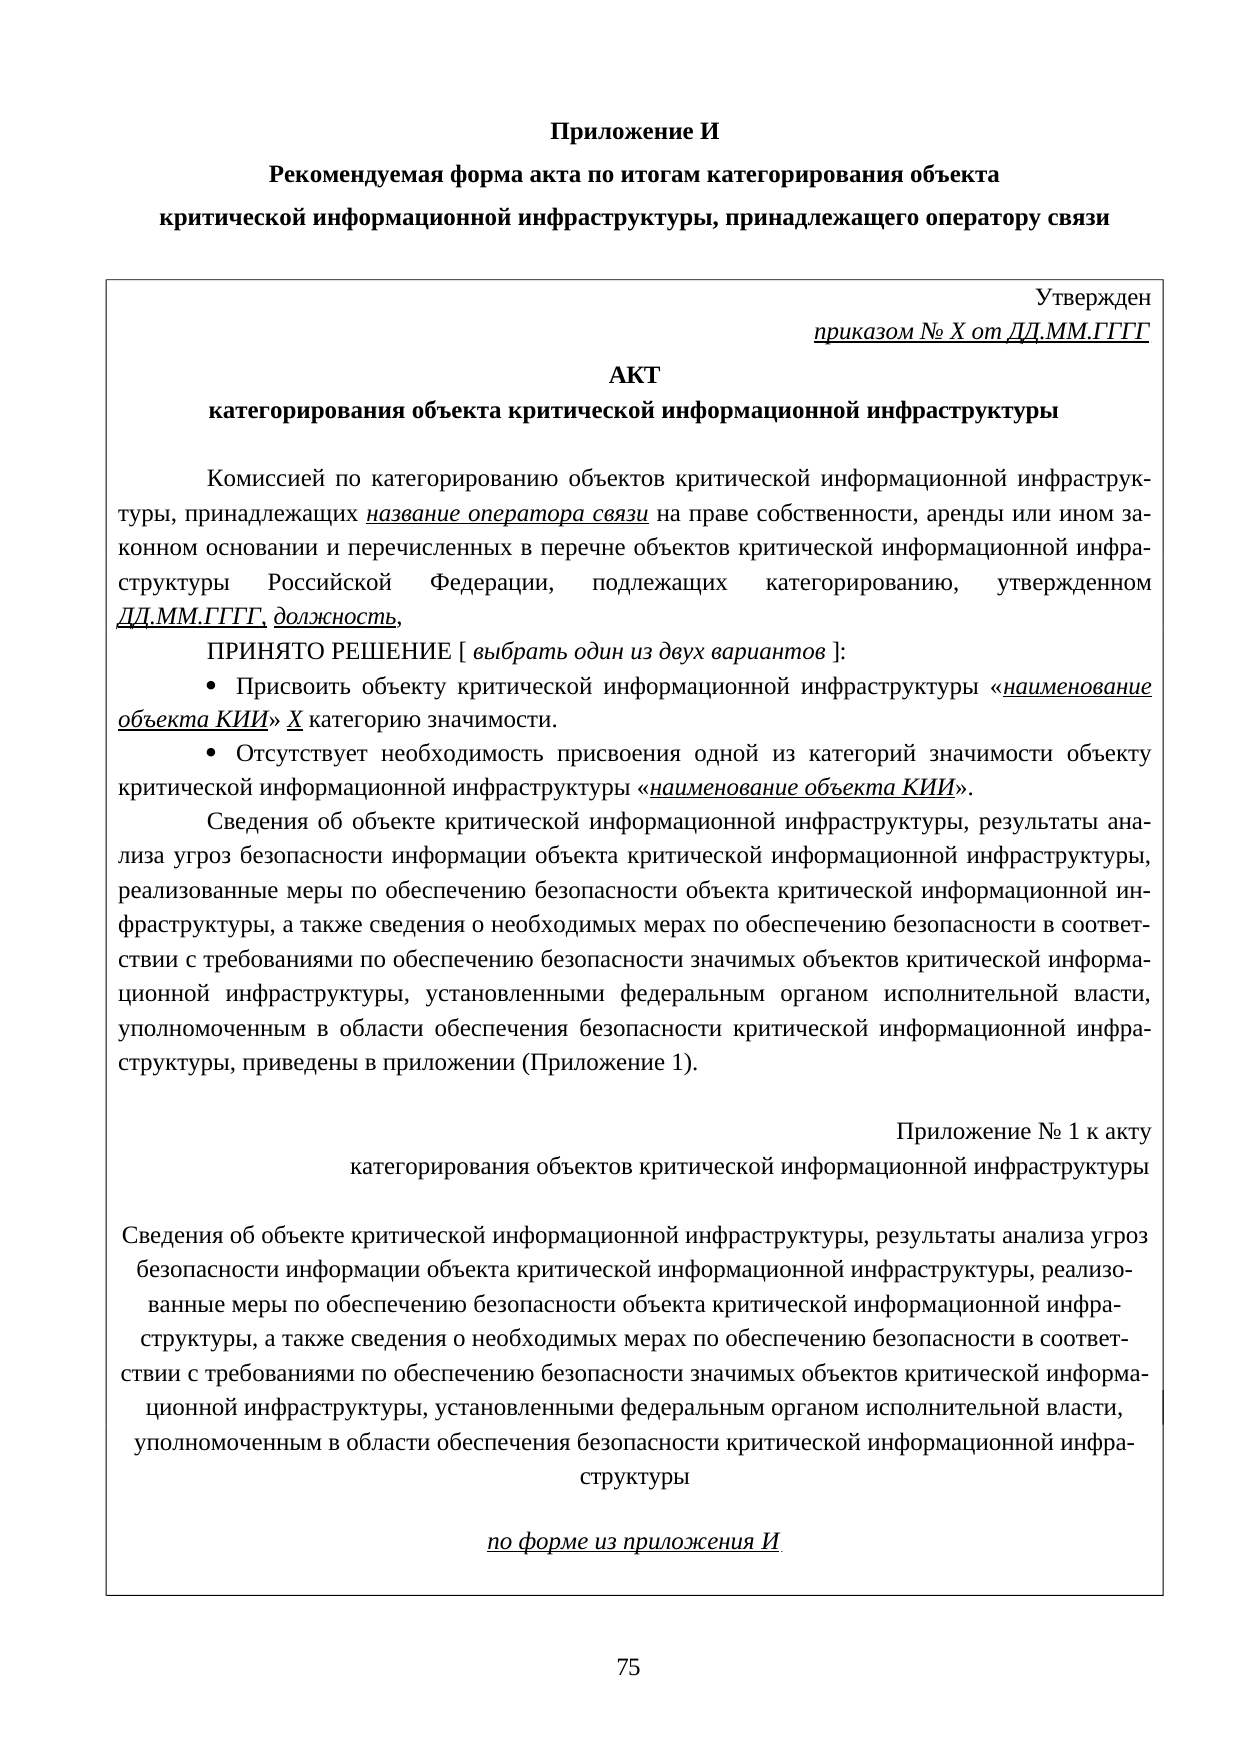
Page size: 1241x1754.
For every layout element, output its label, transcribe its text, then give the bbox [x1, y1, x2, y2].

text Комиссией по категорированию объектов критической информационной инфраструк- туры, принадлежащих название оператора связи на праве собственности, аренды или ином за- конном основании и перечисленных в перечне объектов критической информационной инфра- структуры Российской Федерации, подлежащих категорированию, утвержденном ДД.ММ.ГГГГ, должность, [118, 463, 1152, 630]
subtitle категорирования объекта критической информационной инфраструктуры [208, 395, 1166, 424]
text ПРИНЯТО РЕШЕНИЕ [ выбрать один из двух вариантов ]: [207, 636, 1166, 665]
text приказом № Х от ДД.ММ.ГГГГ [814, 316, 1166, 345]
text Приложение № 1 к акту категорирования объектов критической информационной инфраструктуры [350, 1116, 1166, 1179]
text АКТ [103, 361, 661, 389]
text Сведения об объекте критической информационной инфраструктуры, результаты анализа угроз безопасности информации объекта критической информационной инфраструктуры, реализо- ванные меры по обеспечению безопасности объекта критической информационной инфра- структуры, а также сведения о необходимых мерах по обеспечению безопасности в соответ- ствии с требованиями по обеспечению безопасности значимых объектов критической информа- ционной инфраструктуры, установленными федеральным органом исполнительной власти, уполномоченным в области обеспечения безопасности критической информационной инфра- структуры [120, 1220, 1149, 1490]
text Сведения об объекте критической информационной инфраструктуры, результаты ана- лиза угроз безопасности информации объекта критической информационной инфраструктуры, реализованные меры по обеспечению безопасности объекта критической информационной ин- фраструктуры, а также сведения о необходимых мерах по обеспечению безопасности в соответ- ствии с требованиями по обеспечению безопасности значимых объектов критической информа- ционной инфраструктуры, установленными федеральным органом исполнительной власти, уполномоченным в области обеспечения безопасности критической информационной инфра- структуры, приведены в приложении (Приложение 1). [118, 806, 1152, 1076]
text Рекомендуемая форма акта по итогам категорирования объекта критической информационной инфраструктуры, принадлежащего оператору связи [159, 159, 1145, 231]
text по форме из приложения И [209, 1526, 1060, 1555]
list Отсутствует необходимость присвоения одной из категорий значимости объекту критической информационной инфраструктуры «наименование объекта КИИ». [118, 738, 1152, 801]
text Утвержден [665, 282, 1151, 310]
subtitle Приложение И [550, 116, 1166, 145]
list Присвоить объекту критической информационной инфраструктуры «наименование объекта КИИ» Х категорию значимости. [118, 671, 1152, 733]
